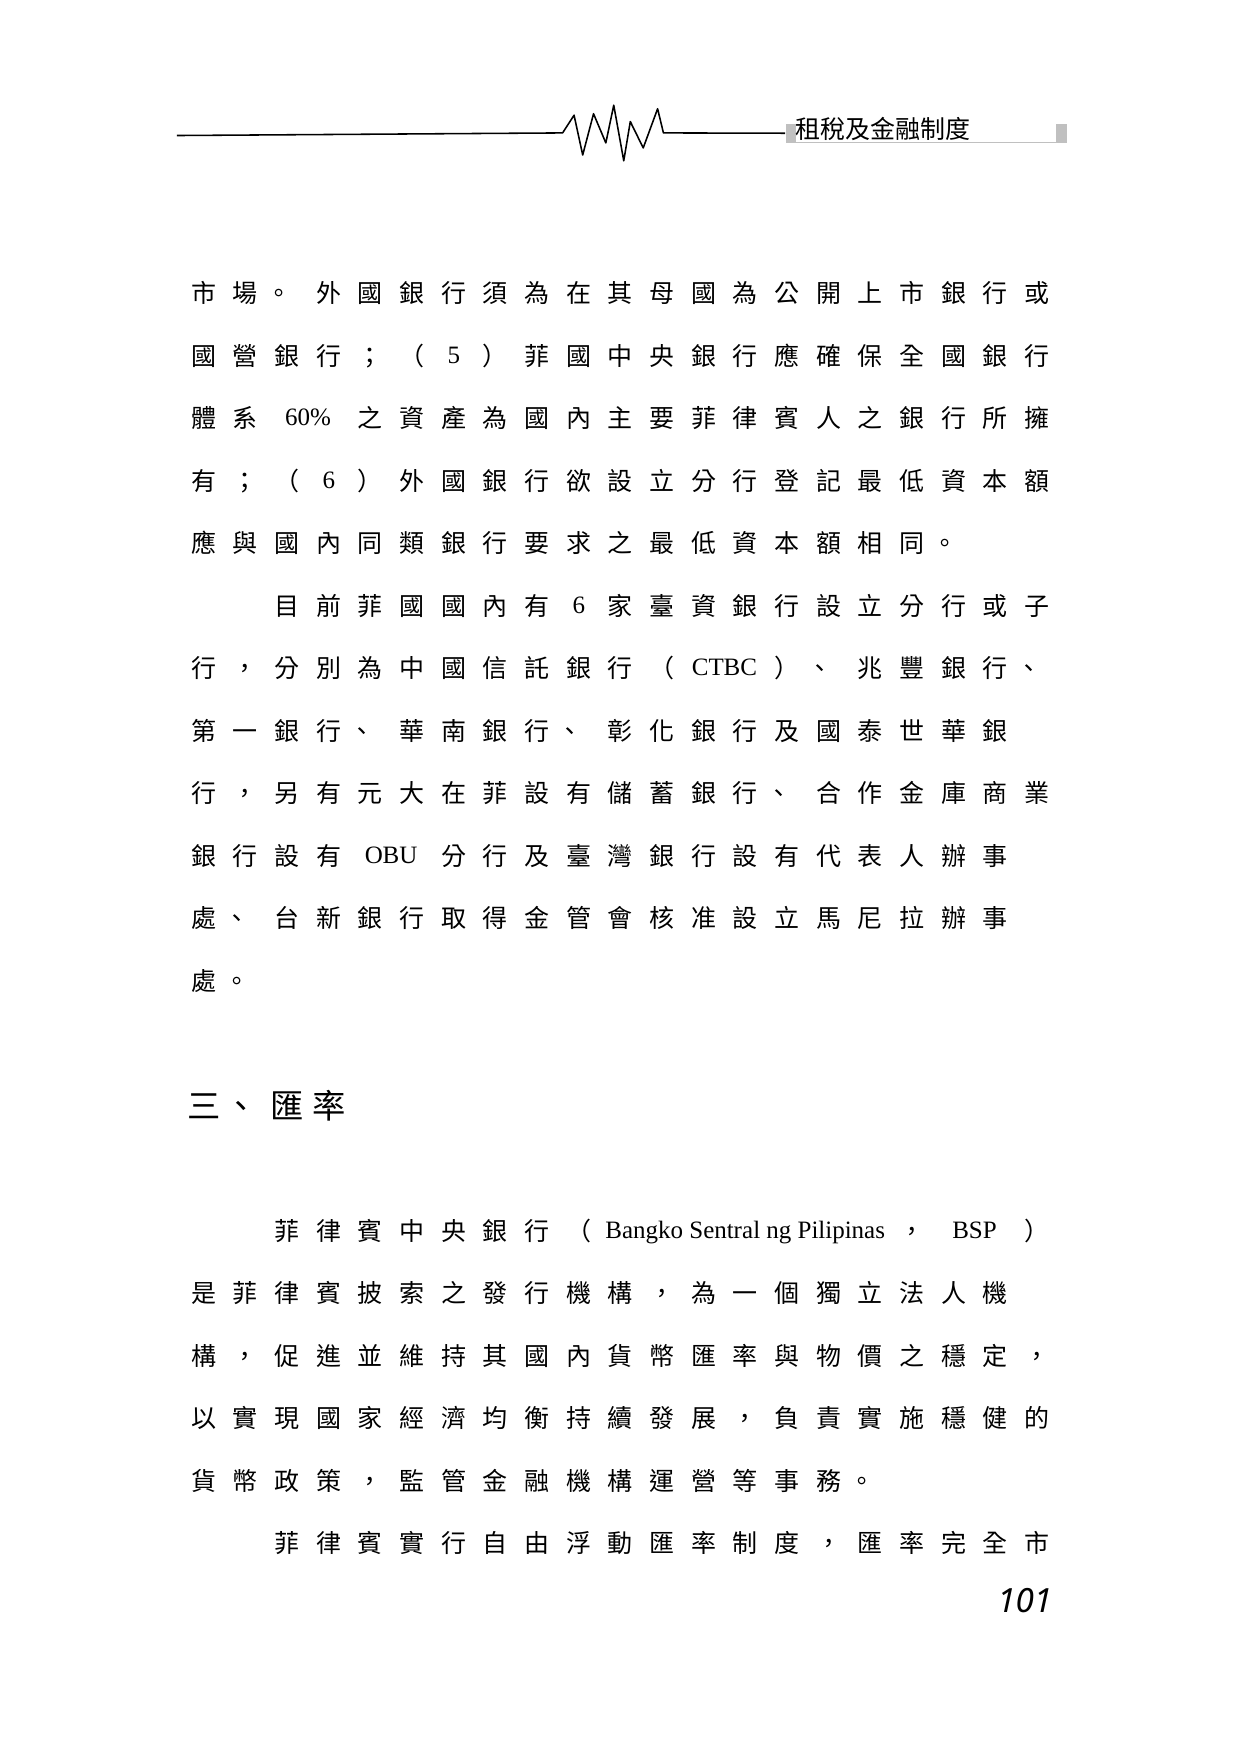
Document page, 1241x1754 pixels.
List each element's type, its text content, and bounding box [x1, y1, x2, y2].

text 目前菲國國內有6家臺資銀行設立分行或子行，分別為中國信託銀行（CTBC）、兆豐銀行、第一銀行、華南銀行、彰化銀行及國泰世華銀行，另有元大在菲設有儲蓄銀行、合作金庫商業銀行設有OBU分行及臺灣銀行設有代表人辦事處、台新銀行取得金管會核准設立馬尼拉辦事處。 [183, 563, 1058, 1000]
text 市場。外國銀行須為在其母國為公開上市銀行或國營銀行；（5）菲國中央銀行應確保全國銀行體系60%之資產為國內主要菲律賓人之銀行所擁有；（6）外國銀行欲設立分行登記最低資本額應與國內同類銀行要求之最低資本額相同。 [183, 250, 1058, 563]
text 菲律賓實行自由浮動匯率制度，匯率完全市 [183, 1500, 1058, 1563]
text 菲律賓中央銀行（Bangko Sentral ng Pilipinas，BSP）是菲律賓披索之發行機構，為一個獨立法人機構，促進並維持其國內貨幣匯率與物價之穩定，以實現國家經濟均衡持續發展，負責實施穩健的貨幣政策，監管金融機構運營等事務。 [183, 1188, 1058, 1500]
text 三、匯率 [183, 1063, 1058, 1125]
